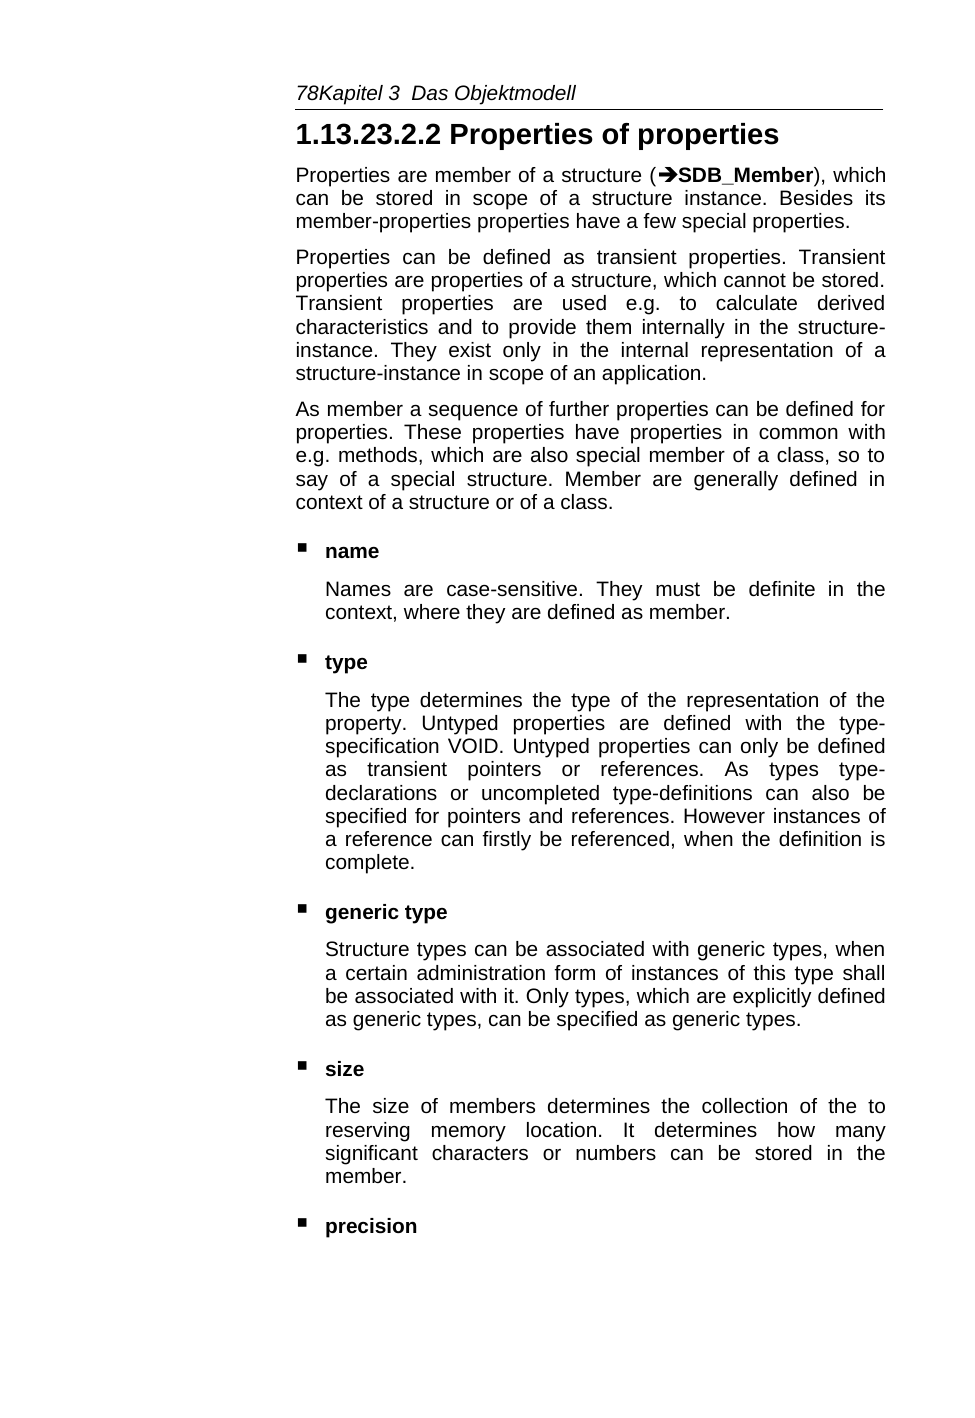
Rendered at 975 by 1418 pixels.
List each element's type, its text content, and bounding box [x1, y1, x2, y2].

text Names are case-sensitive. They must be definite in the context, where they are defined as member. [325, 578, 886, 624]
text As member a sequence of further properties can be defined for properties. These properties have properties in common with e.g. methods, which are also special member of a class, so to say of a special structure. Member are generally defined in context of a structure or of a class. [295, 397, 886, 513]
list name [295, 538, 886, 565]
list generic type [295, 899, 886, 926]
text Structure types can be associated with generic types, when a certain administration form of instances of this type shall be associated with it. Only types, which are explicitly defined as generic types, can be specified as generic types. [325, 938, 886, 1031]
text Properties are member of a structure (SDB_Member), which can be stored in scope of a structure instance. Besides its member-properties properties have a few special properties. [295, 163, 886, 233]
list size [295, 1056, 886, 1082]
subtitle 3.2.2 Properties of properties [295, 118, 886, 151]
list type [295, 649, 886, 676]
text Properties can be defined as transient properties. Transient properties are properties of a structure, which cannot be stored. Transient properties are used e.g. to calculate derived characteristics and to provide them internally in the structure-instance. They exist only in the internal representation of a structure-instance in scope of an application. [295, 246, 886, 385]
text The size of members determines the collection of the to reserving memory location. It determines how many significant characters or numbers can be stored in the member. [325, 1095, 886, 1188]
list precision [295, 1213, 886, 1239]
text The type determines the type of the representation of the property. Untyped properties are defined with the type-specification VOID. Untyped properties can only be defined as transient pointers or references. As types type-declarations or uncompleted type-definitions can also be specified for pointers and references. However instances of a reference can firstly be referenced, when the definition is complete. [325, 688, 886, 874]
